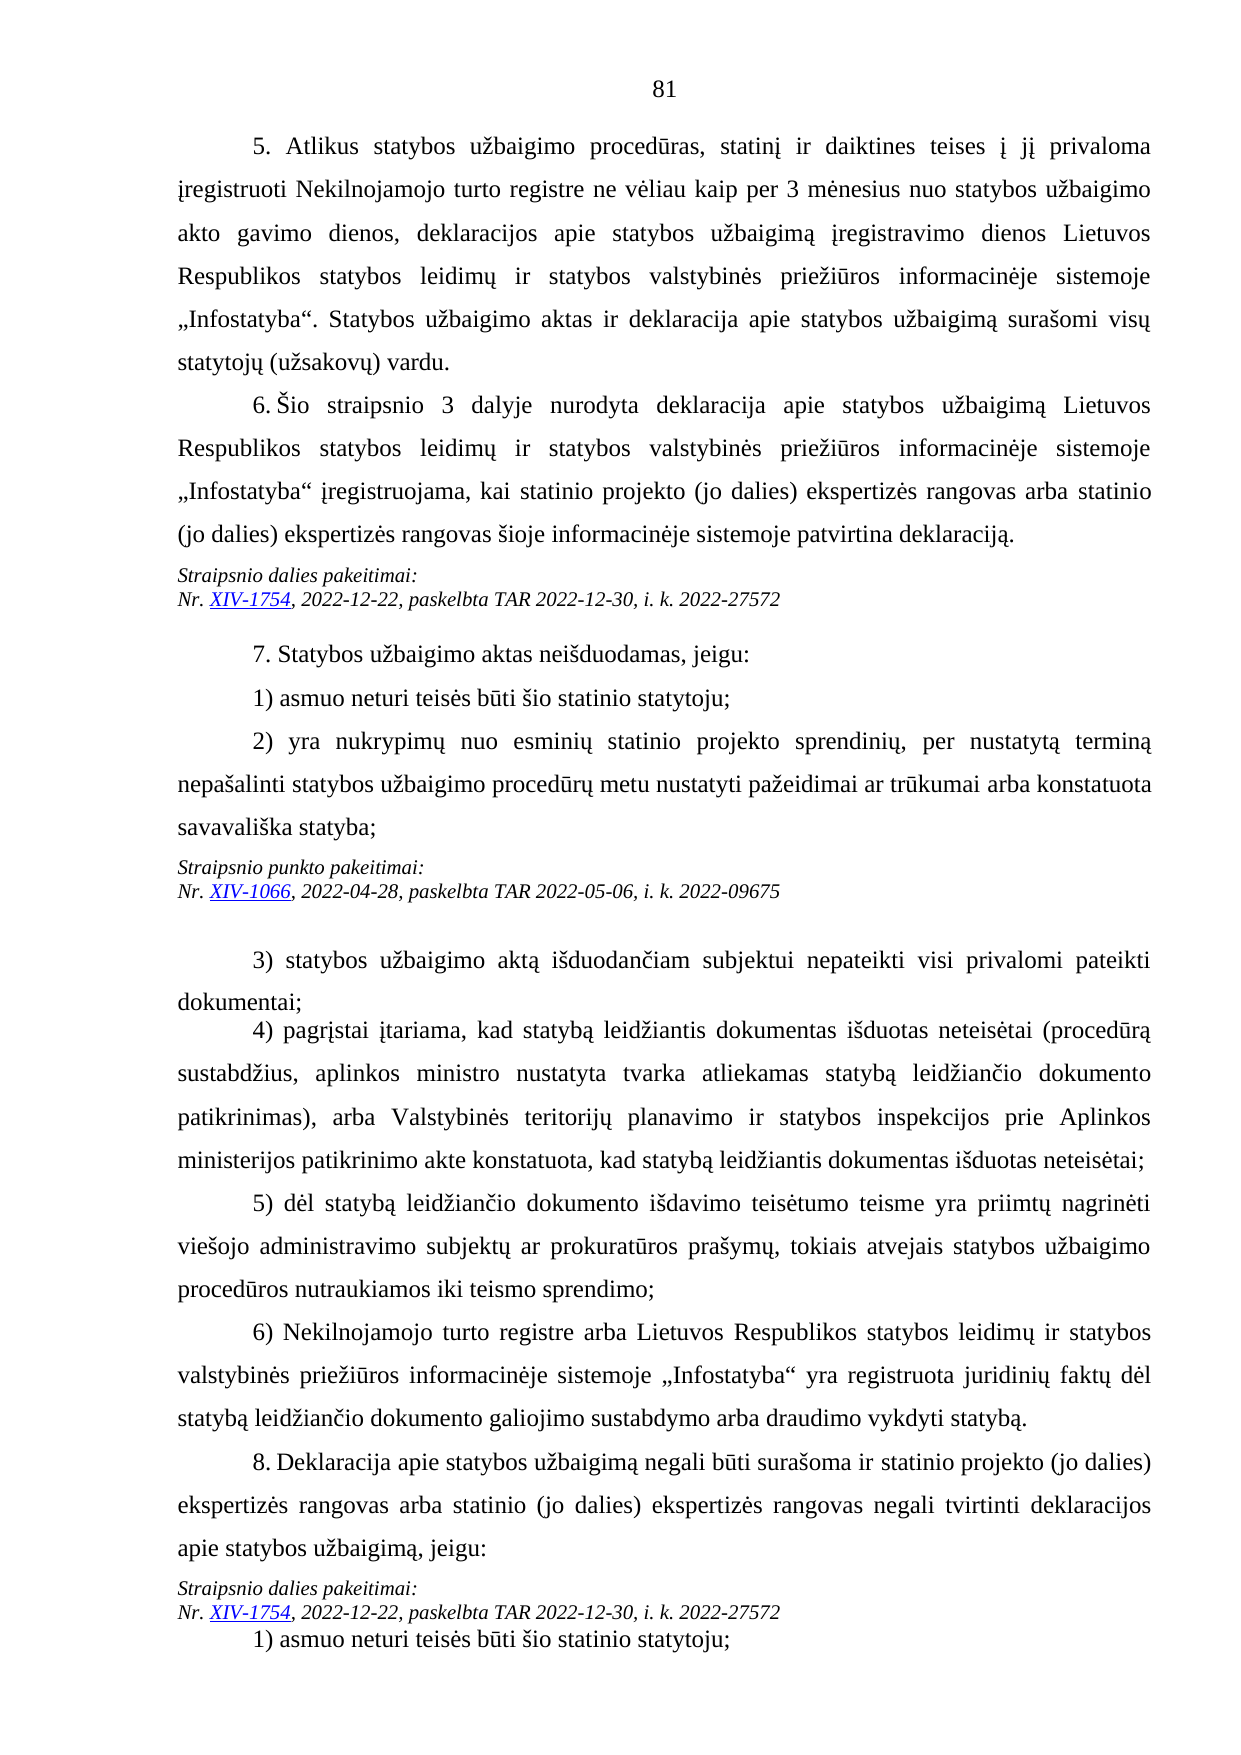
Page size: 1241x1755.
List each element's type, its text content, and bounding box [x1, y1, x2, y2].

text 6. Šio straipsnio 3 dalyje nurodyta deklaracija apie statybos užbaigimą Lietuvos Respublikos statybos leidimų ir statybos valstybinės priežiūros informacinėje sistemoje „Infostatyba“ įregistruojama, kai statinio projekto (jo dalies) ekspertizės rangovas arba statinio (jo dalies) ekspertizės rangovas šioje informacinėje sistemoje patvirtina deklaraciją. [177, 390, 1152, 548]
text Nr. XIV-1754, 2022-12-22, paskelbta TAR 2022-12-30, i. k. 2022-27572 [177, 1600, 1152, 1624]
text Straipsnio dalies pakeitimai: [177, 1576, 1152, 1600]
text 7. Statybos užbaigimo aktas neišduodamas, jeigu: [177, 639, 1152, 668]
text Straipsnio dalies pakeitimai: [177, 563, 1152, 587]
text 5. Atlikus statybos užbaigimo procedūras, statinį ir daiktines teises į jį privaloma įregistruoti Nekilnojamojo turto registre ne vėliau kaip per 3 mėnesius nuo statybos užbaigimo akto gavimo dienos, deklaracijos apie statybos užbaigimą įregistravimo dienos Lietuvos Respublikos statybos leidimų ir statybos valstybinės priežiūros informacinėje sistemoje „Infostatyba“. Statybos užbaigimo aktas ir deklaracija apie statybos užbaigimą surašomi visų statytojų (užsakovų) vardu. [177, 131, 1152, 376]
text 5) dėl statybą leidžiančio dokumento išdavimo teisėtumo teisme yra priimtų nagrinėti viešojo administravimo subjektų ar prokuratūros prašymų, tokiais atvejais statybos užbaigimo procedūros nutraukiamos iki teismo sprendimo; [177, 1188, 1152, 1303]
text 6) Nekilnojamojo turto registre arba Lietuvos Respublikos statybos leidimų ir statybos valstybinės priežiūros informacinėje sistemoje „Infostatyba“ yra registruota juridinių faktų dėl statybą leidžiančio dokumento galiojimo sustabdymo arba draudimo vykdyti statybą. [177, 1317, 1152, 1432]
text 1) asmuo neturi teisės būti šio statinio statytoju; [177, 683, 1152, 711]
text 8. Deklaracija apie statybos užbaigimą negali būti surašoma ir statinio projekto (jo dalies) ekspertizės rangovas arba statinio (jo dalies) ekspertizės rangovas negali tvirtinti deklaracijos apie statybos užbaigimą, jeigu: [177, 1447, 1152, 1562]
text 1) asmuo neturi teisės būti šio statinio statytoju; [177, 1624, 1152, 1653]
text Nr. XIV-1754, 2022-12-22, paskelbta TAR 2022-12-30, i. k. 2022-27572 [177, 587, 1152, 611]
text Nr. XIV-1066, 2022-04-28, paskelbta TAR 2022-05-06, i. k. 2022-09675 [177, 879, 1152, 903]
text 3) statybos užbaigimo aktą išduodančiam subjektui nepateikti visi privalomi pateikti dokumentai; [177, 932, 1152, 1015]
text 2) yra nukrypimų nuo esminių statinio projekto sprendinių, per nustatytą terminą nepašalinti statybos užbaigimo procedūrų metu nustatyti pažeidimai ar trūkumai arba konstatuota savavališka statyba; [177, 726, 1152, 841]
text 4) pagrįstai įtariama, kad statybą leidžiantis dokumentas išduotas neteisėtai (procedūrą sustabdžius, aplinkos ministro nustatyta tvarka atliekamas statybą leidžiančio dokumento patikrinimas), arba Valstybinės teritorijų planavimo ir statybos inspekcijos prie Aplinkos ministerijos patikrinimo akte konstatuota, kad statybą leidžiantis dokumentas išduotas neteisėtai; [177, 1015, 1152, 1173]
text Straipsnio punkto pakeitimai: [177, 855, 1152, 879]
